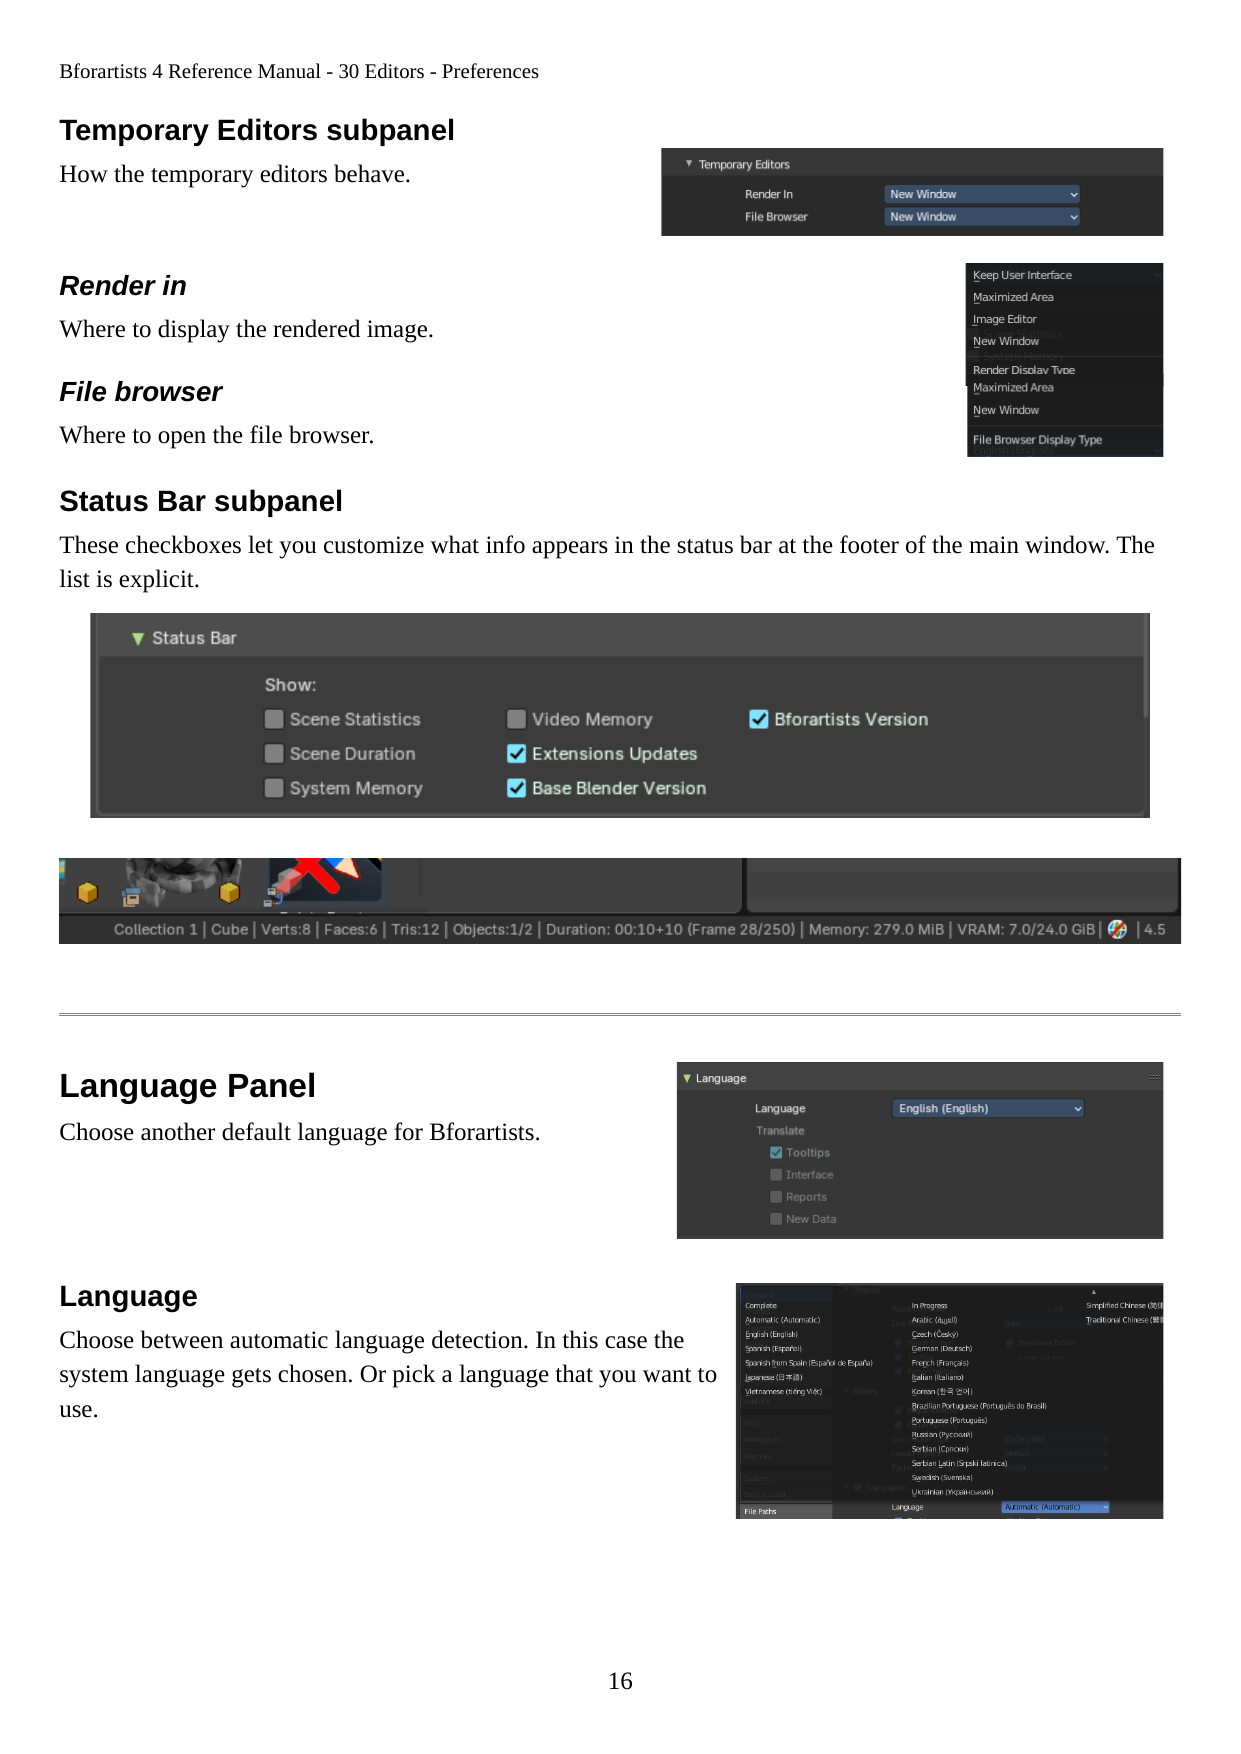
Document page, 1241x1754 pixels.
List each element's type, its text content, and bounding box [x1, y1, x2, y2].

text Choose another default language for Bforartists. [59, 1117, 676, 1145]
text These checkboxes let you customize what info appears in the status bar at the footer of the main window. The list is explicit. [59, 530, 1181, 593]
subtitle [1164, 269, 1181, 301]
text How the temporary editors behave. [59, 159, 661, 188]
subtitle Status Bar subpanel [59, 483, 1181, 517]
subtitle Language Panel [59, 1066, 676, 1104]
picture [735, 1283, 1164, 1519]
text Where to open the file browser. [59, 420, 967, 448]
text Where to display the rendered image. [59, 314, 965, 343]
subtitle File browser [59, 375, 967, 407]
picture [965, 263, 1164, 457]
picture [59, 858, 1182, 944]
picture [676, 1062, 1164, 1239]
picture [90, 613, 1150, 818]
subtitle Language [59, 1278, 1181, 1312]
picture [661, 148, 1164, 236]
subtitle Temporary Editors subpanel [59, 113, 1181, 146]
text Choose between automatic language detection. In this case the system language gets chosen. Or pick a language that you want to use. [59, 1325, 735, 1422]
subtitle [1164, 375, 1181, 407]
subtitle [1164, 1066, 1181, 1104]
subtitle Render in [59, 269, 965, 301]
